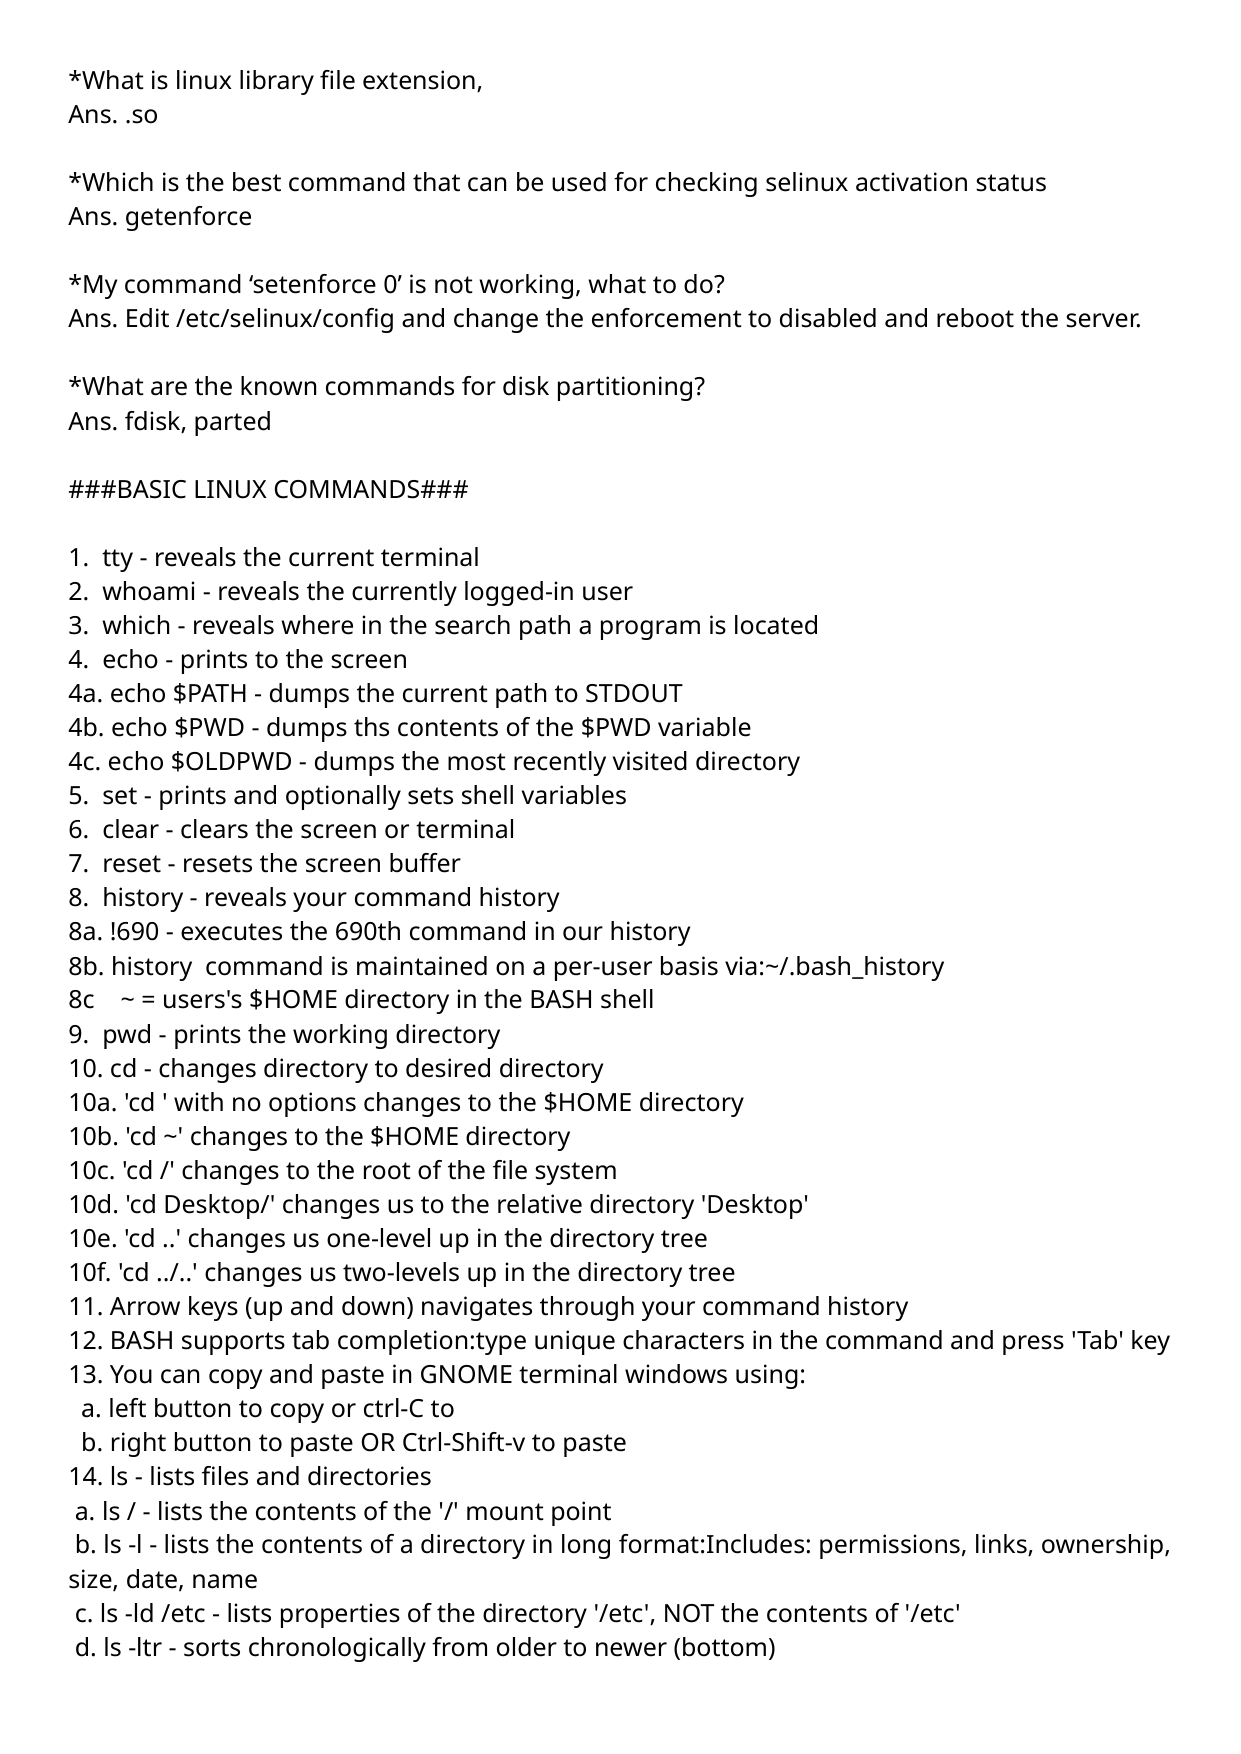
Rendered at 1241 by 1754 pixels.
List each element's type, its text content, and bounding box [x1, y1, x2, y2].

text 4a. echo $PATH - dumps the current path to STDOUT [68, 676, 1173, 710]
text 5. set - prints and optionally sets shell variables [68, 778, 1173, 812]
text Ans. Edit /etc/selinux/config and change the enforcement to disabled and reboot the server. [68, 301, 1173, 335]
text 9. pwd - prints the working directory [68, 1016, 1173, 1050]
text b. ls -l - lists the contents of a directory in long format:Includes: permissions, links, ownership, size, date, name [68, 1527, 1173, 1595]
text *My command ‘setenforce 0’ is not working, what to do? [68, 267, 1173, 301]
text Ans. getenforce [68, 199, 1173, 233]
text 12. BASH supports tab completion:type unique characters in the command and press 'Tab' key [68, 1323, 1173, 1357]
text *What are the known commands for disk partitioning? [68, 369, 1173, 403]
text 13. You can copy and paste in GNOME terminal windows using: [68, 1357, 1173, 1391]
text 10b. 'cd ~' changes to the $HOME directory [68, 1118, 1173, 1152]
text 1. tty - reveals the current terminal [68, 539, 1173, 573]
text *Which is the best command that can be used for checking selinux activation status [68, 165, 1173, 199]
text 2. whoami - reveals the currently logged-in user [68, 573, 1173, 607]
text 7. reset - resets the screen buffer [68, 846, 1173, 880]
text d. ls -ltr - sorts chronologically from older to newer (bottom) [68, 1629, 1173, 1663]
text 10c. 'cd /' changes to the root of the file system [68, 1152, 1173, 1187]
text 8c ~ = users's $HOME directory in the BASH shell [68, 982, 1173, 1016]
text 10e. 'cd ..' changes us one-level up in the directory tree [68, 1221, 1173, 1255]
text Ans. fdisk, parted [68, 403, 1173, 437]
text 10d. 'cd Desktop/' changes us to the relative directory 'Desktop' [68, 1187, 1173, 1221]
text ###BASIC LINUX COMMANDS### [68, 471, 1173, 505]
text 10f. 'cd ../..' changes us two-levels up in the directory tree [68, 1255, 1173, 1289]
text 3. which - reveals where in the search path a program is located [68, 607, 1173, 642]
text 10a. 'cd ' with no options changes to the $HOME directory [68, 1084, 1173, 1118]
text a. ls / - lists the contents of the '/' mount point [68, 1493, 1173, 1527]
text 14. ls - lists files and directories [68, 1459, 1173, 1493]
text 8b. history command is maintained on a per-user basis via:~/.bash_history [68, 948, 1173, 982]
text 10. cd - changes directory to desired directory [68, 1050, 1173, 1084]
text 8. history - reveals your command history [68, 880, 1173, 914]
text 6. clear - clears the screen or terminal [68, 812, 1173, 846]
text b. right button to paste OR Ctrl-Shift-v to paste [68, 1425, 1173, 1459]
text *What is linux library file extension, [68, 62, 1173, 97]
text 11. Arrow keys (up and down) navigates through your command history [68, 1289, 1173, 1323]
text 4. echo - prints to the screen [68, 642, 1173, 676]
text 4b. echo $PWD - dumps ths contents of the $PWD variable [68, 710, 1173, 744]
text 8a. !690 - executes the 690th command in our history [68, 914, 1173, 948]
text 4c. echo $OLDPWD - dumps the most recently visited directory [68, 744, 1173, 778]
text a. left button to copy or ctrl-C to [68, 1391, 1173, 1425]
text c. ls -ld /etc - lists properties of the directory '/etc', NOT the contents of '/etc' [68, 1595, 1173, 1629]
text Ans. .so [68, 97, 1173, 131]
